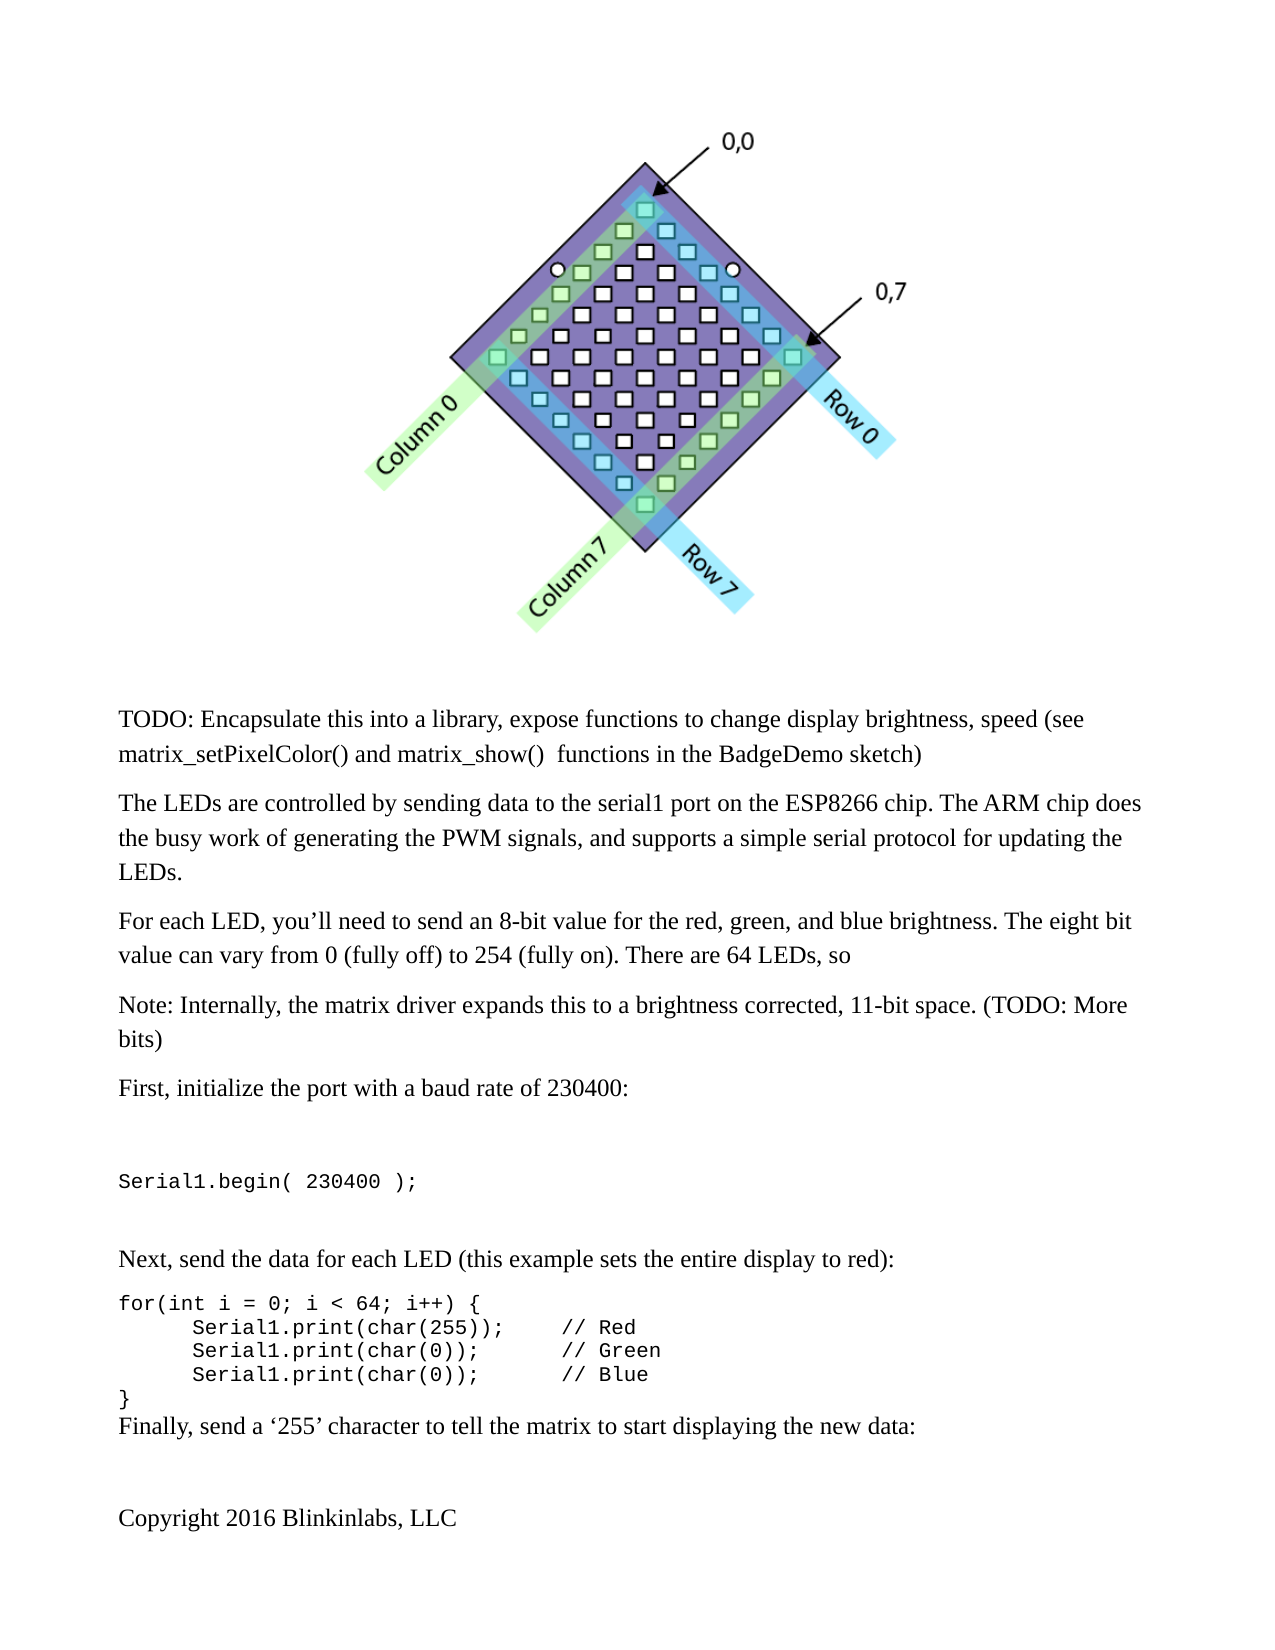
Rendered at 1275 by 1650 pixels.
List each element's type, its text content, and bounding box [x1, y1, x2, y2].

text For each LED, you’ll need to send an 8-bit value for the red, green, and blue brightness. The eight bit value can vary from 0 (fully off) to 254 (fully on). There are 64 LEDs, so [118, 906, 1157, 969]
text for(int i = 0; i < 64; i++) { [118, 1293, 1157, 1317]
picture [321, 118, 954, 650]
text Next, send the data for each LED (this example sets the entire display to red): [118, 1244, 1157, 1273]
text Serial1.print(char(0)); // Green [118, 1340, 1157, 1364]
text TODO: Encapsulate this into a library, expose functions to change display brightness, speed (see matrix_setPixelColor() and matrix_show() functions in the BadgeDemo sketch) [118, 704, 1157, 768]
text First, initialize the port with a baud rate of 230400: [118, 1073, 1157, 1102]
text } [118, 1388, 1157, 1411]
text Serial1.print(char(0)); // Blue [118, 1364, 1157, 1388]
text Finally, send a ‘255’ character to tell the matrix to start displaying the new data: [118, 1411, 1157, 1440]
text The LEDs are controlled by sending data to the serial1 port on the ESP8266 chip. The ARM chip does the busy work of generating the PWM signals, and supports a simple serial protocol for updating the LEDs. [118, 788, 1157, 886]
text Serial1.print(char(255)); // Red [118, 1317, 1157, 1340]
text Note: Internally, the matrix driver expands this to a brightness corrected, 11-bit space. (TODO: More bits) [118, 990, 1157, 1053]
text Serial1.begin( 230400 ); [118, 1171, 1157, 1195]
